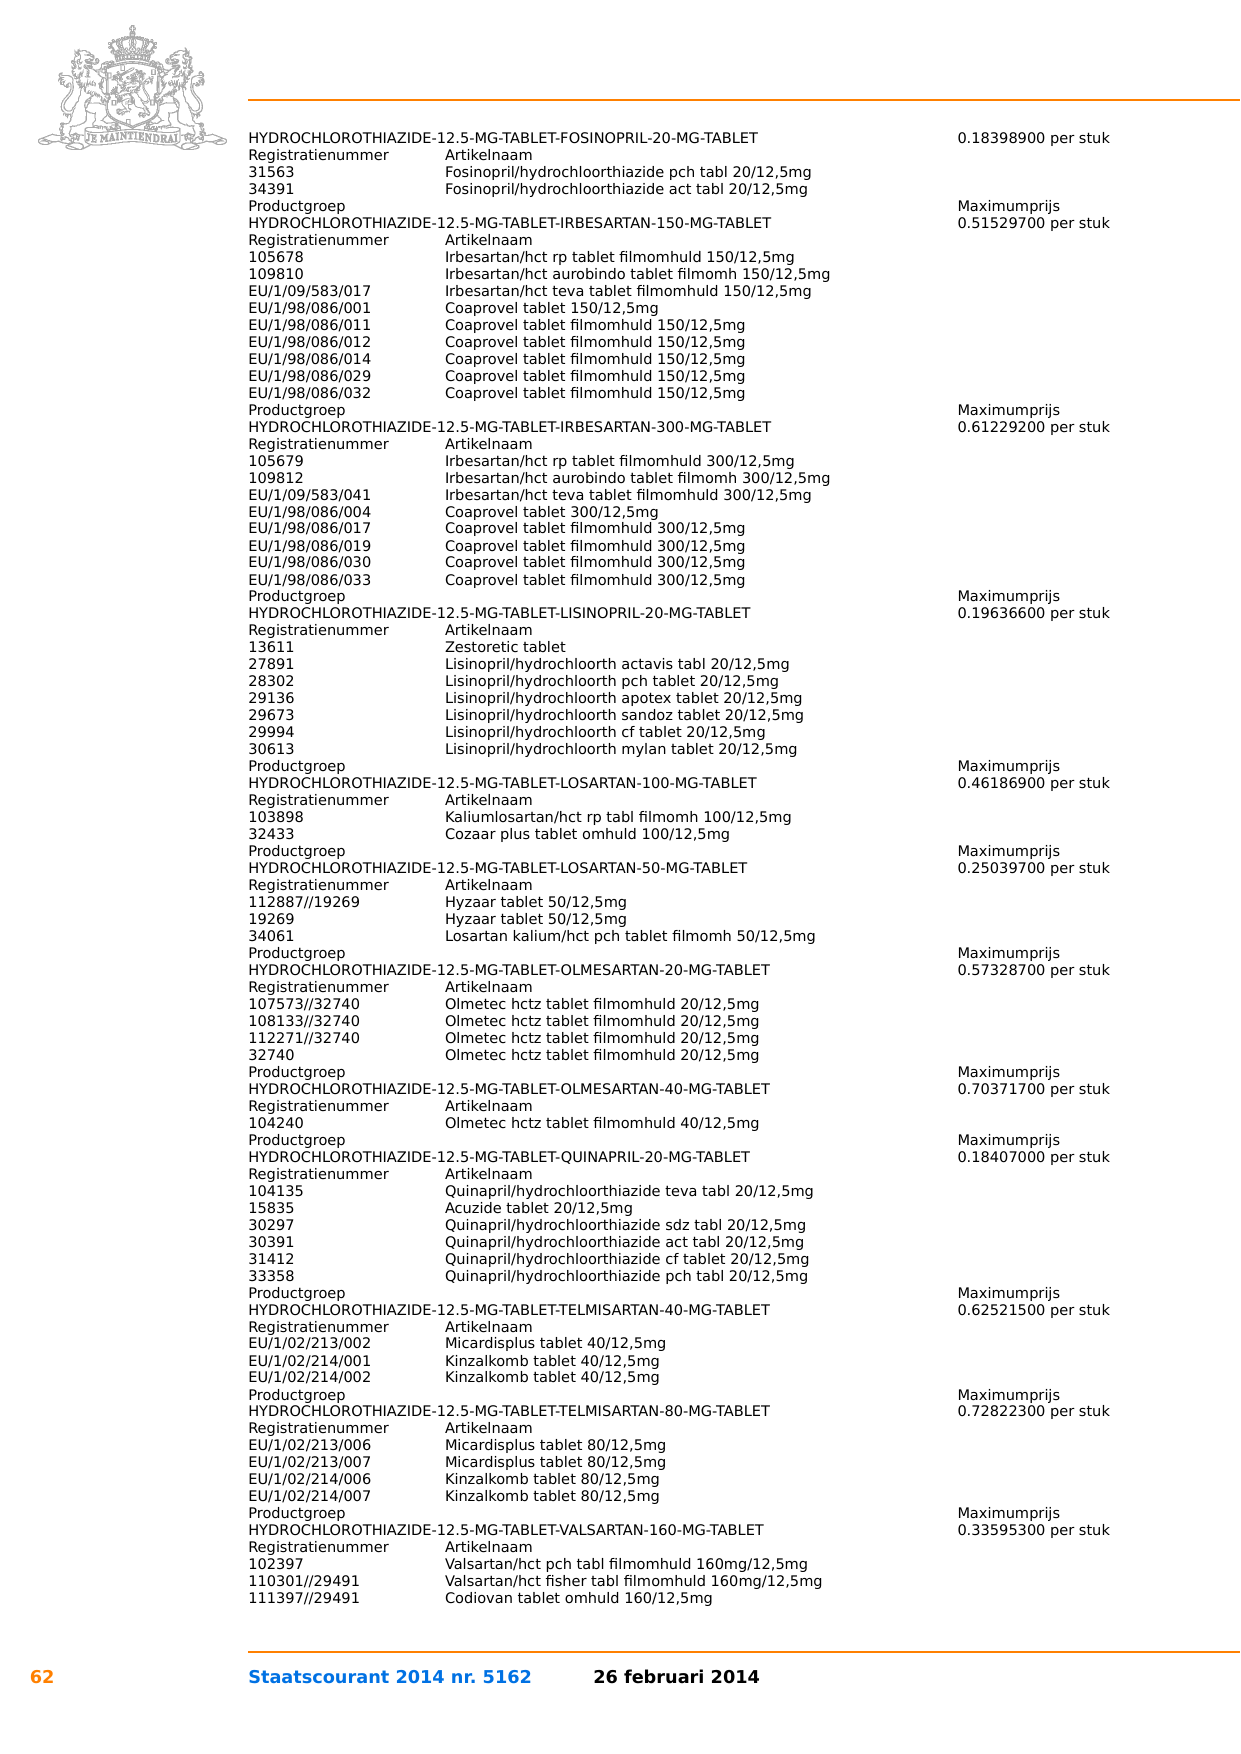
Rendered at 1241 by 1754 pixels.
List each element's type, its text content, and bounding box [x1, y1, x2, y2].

table_cell Irbesartan/hct teva tablet filmomhuld 150/12,5mg [439, 283, 951, 300]
table_cell 109810 [248, 266, 439, 283]
table_cell Registratienummer [248, 1319, 439, 1335]
table_cell Artikelnaam [439, 436, 951, 452]
table_cell Coaprovel tablet filmomhuld 300/12,5mg [439, 554, 951, 571]
table_cell Coaprovel tablet filmomhuld 300/12,5mg [439, 520, 951, 537]
table_cell Olmetec hctz tablet filmomhuld 20/12,5mg [439, 1030, 951, 1047]
table_cell Coaprovel tablet filmomhuld 150/12,5mg [439, 368, 951, 384]
table_cell 111397//29491 [248, 1590, 439, 1607]
table_cell [951, 1013, 1163, 1030]
table_cell 30297 [248, 1217, 439, 1233]
table_cell Irbesartan/hct aurobindo tablet filmomh 150/12,5mg [439, 266, 951, 283]
table_cell HYDROCHLOROTHIAZIDE-12.5-MG-TABLET-LOSARTAN-50-MG-TABLET [248, 860, 951, 877]
table_cell 31412 [248, 1251, 439, 1267]
table_cell Olmetec hctz tablet filmomhuld 20/12,5mg [439, 1047, 951, 1064]
table_cell Lisinopril/hydrochloorth pch tablet 20/12,5mg [439, 673, 951, 690]
table_cell [951, 979, 1163, 996]
table_cell Registratienummer [248, 877, 439, 894]
table_cell EU/1/02/214/006 [248, 1471, 439, 1488]
table_cell 0.51529700 per stuk [951, 215, 1163, 232]
table_cell 31563 [248, 164, 439, 181]
table_cell 34391 [248, 181, 439, 198]
table_cell 112887//19269 [248, 894, 439, 911]
table_cell Coaprovel tablet 150/12,5mg [439, 300, 951, 317]
table_cell [951, 470, 1163, 486]
table_cell EU/1/02/213/002 [248, 1335, 439, 1352]
table_cell Maximumprijs [951, 1132, 1163, 1149]
table_cell EU/1/98/086/019 [248, 538, 439, 554]
table_cell Kinzalkomb tablet 80/12,5mg [439, 1471, 951, 1488]
table_cell Maximumprijs [951, 945, 1163, 962]
table_cell HYDROCHLOROTHIAZIDE-12.5-MG-TABLET-OLMESARTAN-40-MG-TABLET [248, 1081, 951, 1098]
table_cell Artikelnaam [439, 979, 951, 996]
table_cell [951, 283, 1163, 300]
table_cell Coaprovel tablet filmomhuld 150/12,5mg [439, 385, 951, 402]
table_cell Productgroep [248, 1132, 439, 1149]
table_cell Registratienummer [248, 436, 439, 452]
table_cell Productgroep [248, 1505, 439, 1522]
table_cell [951, 385, 1163, 402]
table_cell Quinapril/hydrochloorthiazide sdz tabl 20/12,5mg [439, 1217, 951, 1233]
table_cell [439, 1064, 951, 1081]
table_cell Quinapril/hydrochloorthiazide pch tabl 20/12,5mg [439, 1268, 951, 1284]
table_cell Fosinopril/hydrochloorthiazide act tabl 20/12,5mg [439, 181, 951, 198]
table_cell Codiovan tablet omhuld 160/12,5mg [439, 1590, 951, 1607]
table_cell Artikelnaam [439, 877, 951, 894]
table_cell [951, 1335, 1163, 1352]
table_cell EU/1/98/086/012 [248, 334, 439, 351]
table_cell EU/1/02/213/007 [248, 1454, 439, 1471]
table_cell 29673 [248, 707, 439, 724]
table_cell Quinapril/hydrochloorthiazide cf tablet 20/12,5mg [439, 1251, 951, 1267]
table_cell [951, 1217, 1163, 1233]
table_cell [951, 792, 1163, 809]
table_cell 0.61229200 per stuk [951, 419, 1163, 436]
table_cell Artikelnaam [439, 232, 951, 249]
table_cell [951, 317, 1163, 334]
table_cell Quinapril/hydrochloorthiazide act tabl 20/12,5mg [439, 1234, 951, 1251]
table_cell HYDROCHLOROTHIAZIDE-12.5-MG-TABLET-OLMESARTAN-20-MG-TABLET [248, 962, 951, 979]
table_cell [951, 520, 1163, 537]
table_cell Artikelnaam [439, 1539, 951, 1556]
table_cell EU/1/98/086/033 [248, 571, 439, 588]
table_cell [951, 1268, 1163, 1284]
table_cell Registratienummer [248, 622, 439, 639]
table_cell 13611 [248, 639, 439, 656]
table_cell 0.57328700 per stuk [951, 962, 1163, 979]
table_cell Registratienummer [248, 1098, 439, 1115]
table_cell Artikelnaam [439, 792, 951, 809]
table_cell Irbesartan/hct rp tablet filmomhuld 150/12,5mg [439, 249, 951, 266]
table_cell Maximumprijs [951, 1285, 1163, 1301]
table_cell Maximumprijs [951, 1386, 1163, 1403]
table_cell Productgroep [248, 758, 439, 775]
table_cell Irbesartan/hct teva tablet filmomhuld 300/12,5mg [439, 486, 951, 503]
table_cell [951, 690, 1163, 707]
table_cell Kinzalkomb tablet 40/12,5mg [439, 1369, 951, 1386]
table_cell Valsartan/hct pch tabl filmomhuld 160mg/12,5mg [439, 1556, 951, 1573]
table_cell Artikelnaam [439, 147, 951, 164]
table_cell 34061 [248, 928, 439, 945]
table_cell [439, 1132, 951, 1149]
table_cell Hyzaar tablet 50/12,5mg [439, 894, 951, 911]
table_cell Hyzaar tablet 50/12,5mg [439, 911, 951, 928]
table_cell Artikelnaam [439, 1319, 951, 1335]
table_cell [951, 181, 1163, 198]
table_cell [951, 1454, 1163, 1471]
table_cell 104135 [248, 1183, 439, 1199]
table_cell Registratienummer [248, 232, 439, 249]
table_cell HYDROCHLOROTHIAZIDE-12.5-MG-TABLET-VALSARTAN-160-MG-TABLET [248, 1522, 951, 1539]
table_cell [951, 351, 1163, 368]
table_cell Maximumprijs [951, 843, 1163, 860]
table_cell [951, 1319, 1163, 1335]
table_cell HYDROCHLOROTHIAZIDE-12.5-MG-TABLET-FOSINOPRIL-20-MG-TABLET [248, 130, 951, 147]
table_cell Productgroep [248, 945, 439, 962]
table_cell [951, 1420, 1163, 1437]
table_cell Olmetec hctz tablet filmomhuld 20/12,5mg [439, 1013, 951, 1030]
table_cell Maximumprijs [951, 1064, 1163, 1081]
table_cell Micardisplus tablet 40/12,5mg [439, 1335, 951, 1352]
table_cell Kaliumlosartan/hct rp tabl filmomh 100/12,5mg [439, 809, 951, 826]
table_cell [951, 1234, 1163, 1251]
table_cell Productgroep [248, 1064, 439, 1081]
table_cell EU/1/98/086/030 [248, 554, 439, 571]
table_cell 0.18398900 per stuk [951, 130, 1163, 147]
table_cell HYDROCHLOROTHIAZIDE-12.5-MG-TABLET-QUINAPRIL-20-MG-TABLET [248, 1149, 951, 1166]
table_cell Registratienummer [248, 147, 439, 164]
table_cell Registratienummer [248, 1420, 439, 1437]
table_cell 0.72822300 per stuk [951, 1403, 1163, 1420]
table_cell EU/1/98/086/001 [248, 300, 439, 317]
table_cell EU/1/98/086/017 [248, 520, 439, 537]
table_cell 105679 [248, 453, 439, 469]
table_cell [951, 1166, 1163, 1183]
table_cell 28302 [248, 673, 439, 690]
table_cell Coaprovel tablet filmomhuld 300/12,5mg [439, 538, 951, 554]
table_cell [951, 1098, 1163, 1115]
table_cell HYDROCHLOROTHIAZIDE-12.5-MG-TABLET-IRBESARTAN-300-MG-TABLET [248, 419, 951, 436]
table_cell [951, 928, 1163, 945]
table_cell 33358 [248, 1268, 439, 1284]
table_cell 0.33595300 per stuk [951, 1522, 1163, 1539]
table_cell Coaprovel tablet filmomhuld 150/12,5mg [439, 317, 951, 334]
table_cell Artikelnaam [439, 1166, 951, 1183]
table_cell Fosinopril/hydrochloorthiazide pch tabl 20/12,5mg [439, 164, 951, 181]
table_cell [951, 164, 1163, 181]
table_cell [951, 1251, 1163, 1267]
table_cell 104240 [248, 1115, 439, 1132]
table_cell [951, 486, 1163, 503]
table_cell Micardisplus tablet 80/12,5mg [439, 1454, 951, 1471]
table_cell Maximumprijs [951, 588, 1163, 605]
table_cell EU/1/98/086/004 [248, 504, 439, 520]
table_cell 32433 [248, 826, 439, 843]
table_cell [951, 1369, 1163, 1386]
table_cell [951, 538, 1163, 554]
table_cell [951, 724, 1163, 741]
table_cell [951, 266, 1163, 283]
table_cell Maximumprijs [951, 758, 1163, 775]
table_cell [951, 673, 1163, 690]
table_cell [951, 1030, 1163, 1047]
table_cell [951, 622, 1163, 639]
table_cell [951, 232, 1163, 249]
table_cell Acuzide tablet 20/12,5mg [439, 1200, 951, 1217]
table_cell HYDROCHLOROTHIAZIDE-12.5-MG-TABLET-TELMISARTAN-40-MG-TABLET [248, 1301, 951, 1318]
table_cell [951, 911, 1163, 928]
table_cell Olmetec hctz tablet filmomhuld 40/12,5mg [439, 1115, 951, 1132]
table_cell Lisinopril/hydrochloorth actavis tabl 20/12,5mg [439, 656, 951, 673]
table_cell EU/1/02/213/006 [248, 1437, 439, 1454]
table_cell Registratienummer [248, 792, 439, 809]
table_cell [951, 741, 1163, 758]
table_cell Artikelnaam [439, 1098, 951, 1115]
table_cell [439, 402, 951, 418]
table_cell [951, 826, 1163, 843]
table_cell Registratienummer [248, 1539, 439, 1556]
table_cell Lisinopril/hydrochloorth apotex tablet 20/12,5mg [439, 690, 951, 707]
table_cell 30391 [248, 1234, 439, 1251]
table_cell Productgroep [248, 1386, 439, 1403]
table_cell EU/1/98/086/029 [248, 368, 439, 384]
table_cell Maximumprijs [951, 198, 1163, 215]
table_cell 0.25039700 per stuk [951, 860, 1163, 877]
table_cell Irbesartan/hct aurobindo tablet filmomh 300/12,5mg [439, 470, 951, 486]
table_cell Registratienummer [248, 979, 439, 996]
table_cell Coaprovel tablet filmomhuld 150/12,5mg [439, 351, 951, 368]
table_cell Kinzalkomb tablet 80/12,5mg [439, 1488, 951, 1505]
table_cell [951, 809, 1163, 826]
table_cell [951, 894, 1163, 911]
table_cell [951, 1539, 1163, 1556]
table_cell 0.46186900 per stuk [951, 775, 1163, 792]
table_cell 110301//29491 [248, 1573, 439, 1590]
table_cell 103898 [248, 809, 439, 826]
table_cell Lisinopril/hydrochloorth sandoz tablet 20/12,5mg [439, 707, 951, 724]
table_cell [439, 1386, 951, 1403]
table_cell 29136 [248, 690, 439, 707]
table_cell Maximumprijs [951, 402, 1163, 418]
table_cell Kinzalkomb tablet 40/12,5mg [439, 1353, 951, 1369]
table_cell Productgroep [248, 1285, 439, 1301]
table_cell [951, 571, 1163, 588]
table_cell [439, 1505, 951, 1522]
table_cell [439, 198, 951, 215]
table_cell [439, 588, 951, 605]
table_cell [439, 1285, 951, 1301]
table_cell Micardisplus tablet 80/12,5mg [439, 1437, 951, 1454]
table_cell 105678 [248, 249, 439, 266]
table_cell HYDROCHLOROTHIAZIDE-12.5-MG-TABLET-LOSARTAN-100-MG-TABLET [248, 775, 951, 792]
table_cell Coaprovel tablet filmomhuld 150/12,5mg [439, 334, 951, 351]
table_cell [951, 436, 1163, 452]
table_cell 0.18407000 per stuk [951, 1149, 1163, 1166]
table_cell [951, 554, 1163, 571]
table_cell [951, 300, 1163, 317]
table_cell Losartan kalium/hct pch tablet filmomh 50/12,5mg [439, 928, 951, 945]
table_cell 109812 [248, 470, 439, 486]
table_cell EU/1/09/583/017 [248, 283, 439, 300]
table_cell [951, 368, 1163, 384]
table_cell [951, 249, 1163, 266]
table_cell [951, 147, 1163, 164]
table_cell HYDROCHLOROTHIAZIDE-12.5-MG-TABLET-TELMISARTAN-80-MG-TABLET [248, 1403, 951, 1420]
table_cell 102397 [248, 1556, 439, 1573]
table_cell [951, 639, 1163, 656]
table_cell 0.62521500 per stuk [951, 1301, 1163, 1318]
table_cell [439, 945, 951, 962]
table_cell EU/1/98/086/011 [248, 317, 439, 334]
table_cell [951, 1590, 1163, 1607]
table_cell EU/1/98/086/014 [248, 351, 439, 368]
table_cell 108133//32740 [248, 1013, 439, 1030]
table_cell Productgroep [248, 843, 439, 860]
table_cell EU/1/02/214/007 [248, 1488, 439, 1505]
table_cell [951, 1488, 1163, 1505]
table_cell 19269 [248, 911, 439, 928]
table_cell HYDROCHLOROTHIAZIDE-12.5-MG-TABLET-LISINOPRIL-20-MG-TABLET [248, 605, 951, 622]
table_cell [951, 656, 1163, 673]
table_cell Lisinopril/hydrochloorth mylan tablet 20/12,5mg [439, 741, 951, 758]
table_cell [951, 504, 1163, 520]
table_cell Registratienummer [248, 1166, 439, 1183]
table_cell Coaprovel tablet filmomhuld 300/12,5mg [439, 571, 951, 588]
table_cell Coaprovel tablet 300/12,5mg [439, 504, 951, 520]
table_cell [951, 1353, 1163, 1369]
table_cell 30613 [248, 741, 439, 758]
table_cell [951, 1115, 1163, 1132]
table_cell Artikelnaam [439, 622, 951, 639]
table_cell 15835 [248, 1200, 439, 1217]
table_cell [951, 707, 1163, 724]
table_cell HYDROCHLOROTHIAZIDE-12.5-MG-TABLET-IRBESARTAN-150-MG-TABLET [248, 215, 951, 232]
table_cell EU/1/02/214/001 [248, 1353, 439, 1369]
table_cell Valsartan/hct fisher tabl filmomhuld 160mg/12,5mg [439, 1573, 951, 1590]
table_cell 107573//32740 [248, 996, 439, 1013]
table_cell [951, 996, 1163, 1013]
table_cell [439, 758, 951, 775]
picture [38, 25, 227, 150]
table_cell Olmetec hctz tablet filmomhuld 20/12,5mg [439, 996, 951, 1013]
table_cell Productgroep [248, 588, 439, 605]
table_cell 32740 [248, 1047, 439, 1064]
table_cell EU/1/02/214/002 [248, 1369, 439, 1386]
table_cell [951, 1471, 1163, 1488]
table_cell Zestoretic tablet [439, 639, 951, 656]
table_cell [951, 1556, 1163, 1573]
table_cell [951, 1047, 1163, 1064]
table_cell Productgroep [248, 402, 439, 418]
table_cell [439, 843, 951, 860]
table_cell Maximumprijs [951, 1505, 1163, 1522]
table_cell Productgroep [248, 198, 439, 215]
table_cell 0.70371700 per stuk [951, 1081, 1163, 1098]
table_cell 0.19636600 per stuk [951, 605, 1163, 622]
table_cell Quinapril/hydrochloorthiazide teva tabl 20/12,5mg [439, 1183, 951, 1199]
table_cell [951, 1183, 1163, 1199]
table_cell Irbesartan/hct rp tablet filmomhuld 300/12,5mg [439, 453, 951, 469]
table_cell Lisinopril/hydrochloorth cf tablet 20/12,5mg [439, 724, 951, 741]
table_cell EU/1/09/583/041 [248, 486, 439, 503]
table_cell [951, 1573, 1163, 1590]
table_cell [951, 453, 1163, 469]
table_cell EU/1/98/086/032 [248, 385, 439, 402]
table_cell [951, 877, 1163, 894]
table_cell 29994 [248, 724, 439, 741]
table_cell 27891 [248, 656, 439, 673]
table_cell [951, 1200, 1163, 1217]
table_cell Artikelnaam [439, 1420, 951, 1437]
table_cell [951, 1437, 1163, 1454]
table_cell 112271//32740 [248, 1030, 439, 1047]
table_cell Cozaar plus tablet omhuld 100/12,5mg [439, 826, 951, 843]
table_cell [951, 334, 1163, 351]
